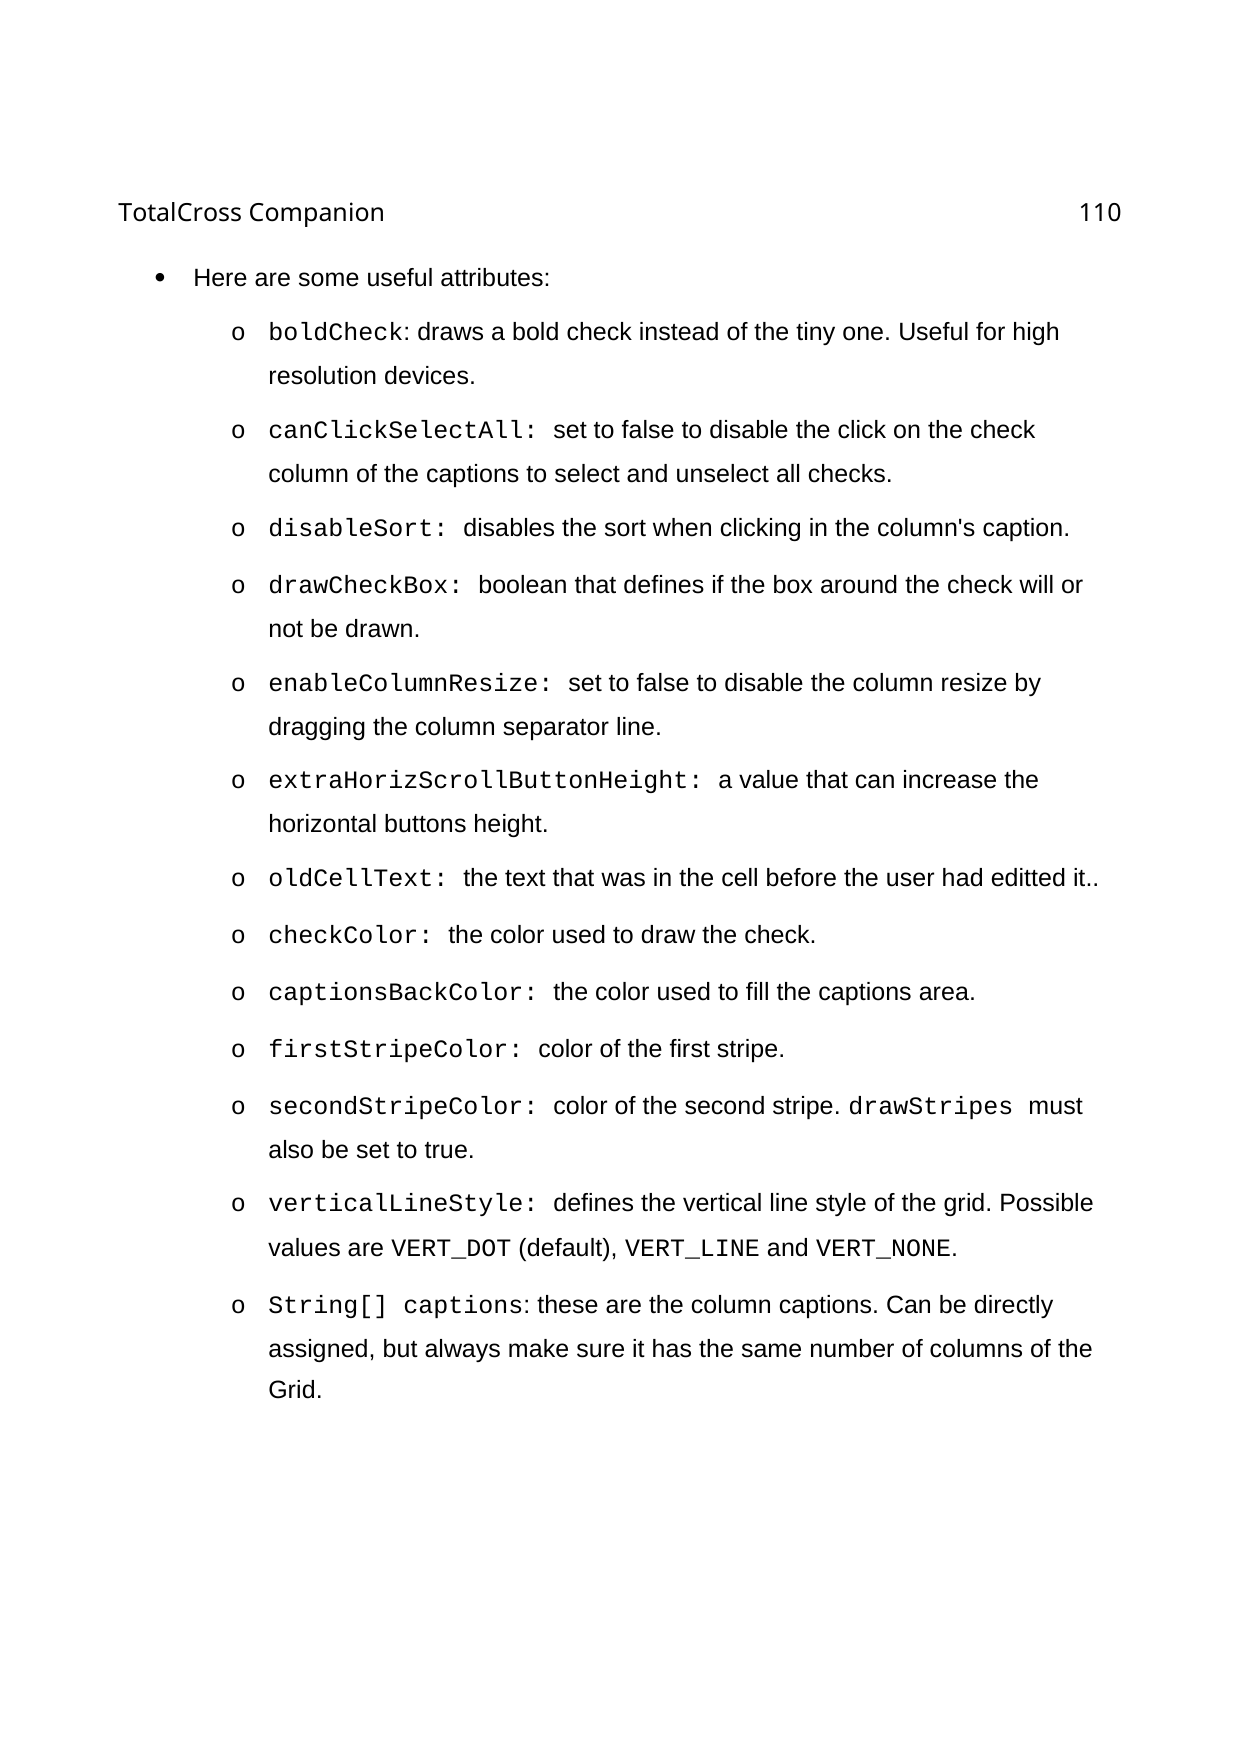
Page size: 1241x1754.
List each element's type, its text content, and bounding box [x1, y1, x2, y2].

list checkColor: the color used to draw the check. [231, 921, 1122, 951]
list secondStripeColor: color of the second stripe. drawStripes must also be set to true. [231, 1092, 1122, 1163]
list drawCheckBox: boolean that defines if the box around the check will or not be drawn. [231, 571, 1122, 643]
list Here are some useful attributes: [156, 264, 1122, 292]
list enableColumnResize: set to false to disable the column resize by dragging the column separator line. [231, 668, 1122, 740]
list disableSort: disables the sort when clicking in the column's caption. [231, 514, 1122, 544]
list String[] captions: these are the column captions. Can be directly assigned, but always make sure it has the same number of columns of the Grid. [231, 1291, 1122, 1404]
list captionsBackColor: the color used to fill the captions area. [231, 978, 1122, 1008]
list firstStripeColor: color of the first stripe. [231, 1035, 1122, 1065]
list verticalLineStyle: defines the vertical line style of the grid. Possible values are VERT_DOT (default), VERT_LINE and VERT_NONE. [231, 1189, 1122, 1264]
list boldCheck: draws a bold check instead of the tiny one. Useful for high resolution devices. [231, 318, 1122, 390]
list oldCellText: the text that was in the cell before the user had editted it.. [231, 864, 1122, 894]
list extraHorizScrollButtonHeight: a value that can increase the horizontal buttons height. [231, 766, 1122, 838]
list canClickSelectAll: set to false to disable the click on the check column of the captions to select and unselect all checks. [231, 416, 1122, 488]
